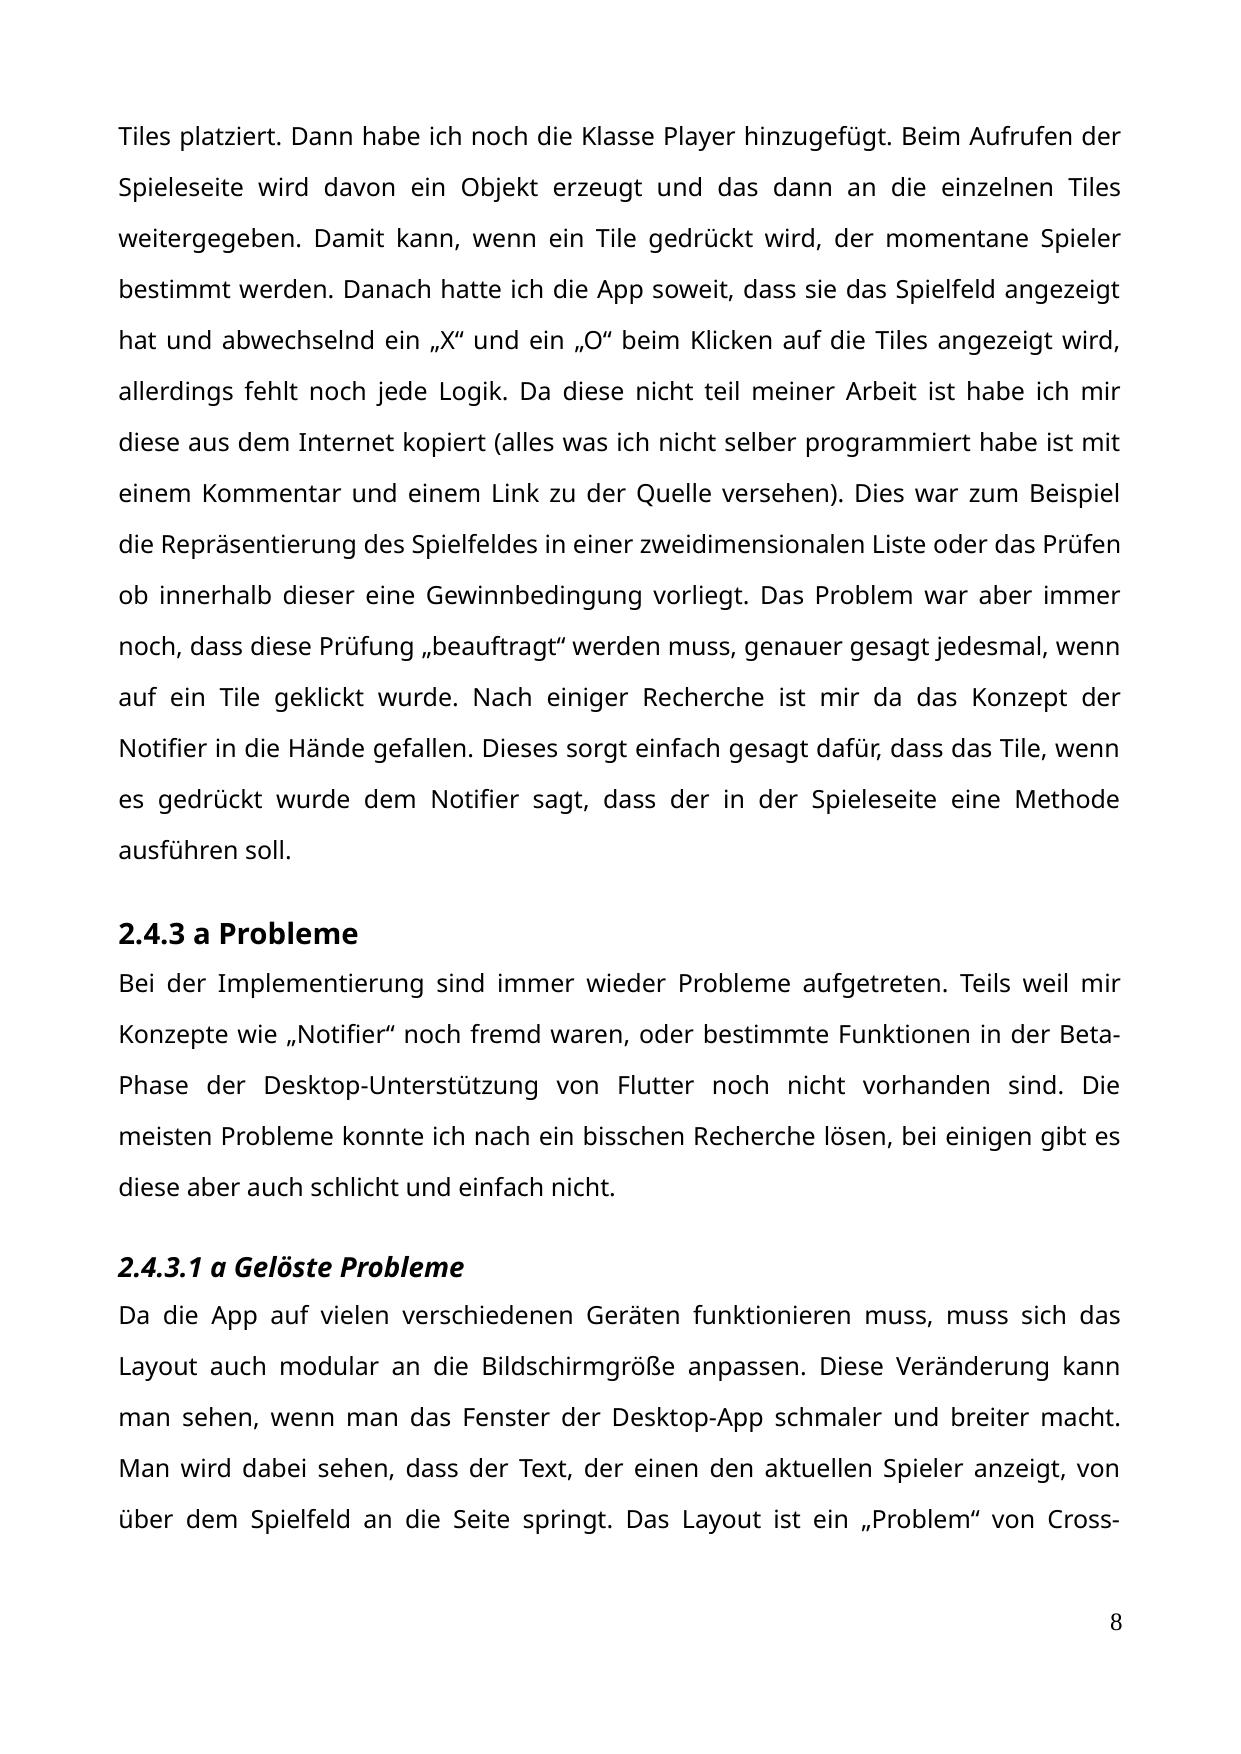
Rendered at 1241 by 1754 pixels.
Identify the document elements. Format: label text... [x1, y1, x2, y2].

text Bei der Implementierung sind immer wieder Probleme aufgetreten. Teils weil mir Konzepte wie „Notifier“ noch fremd waren, oder bestimmte Funktionen in der Beta-Phase der Desktop-Unterstützung von Flutter noch nicht vorhanden sind. Die meisten Probleme konnte ich nach ein bisschen Recherche lösen, bei einigen gibt es diese aber auch schlicht und einfach nicht. [118, 965, 1122, 1204]
text Tiles platziert. Dann habe ich noch die Klasse Player hinzugefügt. Beim Aufrufen der Spieleseite wird davon ein Objekt erzeugt und das dann an die einzelnen Tiles weitergegeben. Damit kann, wenn ein Tile gedrückt wird, der momentane Spieler bestimmt werden. Danach hatte ich die App soweit, dass sie das Spielfeld angezeigt hat und abwechselnd ein „X“ und ein „O“ beim Klicken auf die Tiles angezeigt wird, allerdings fehlt noch jede Logik. Da diese nicht teil meiner Arbeit ist habe ich mir diese aus dem Internet kopiert (alles was ich nicht selber programmiert habe ist mit einem Kommentar und einem Link zu der Quelle versehen). Dies war zum Beispiel die Repräsentierung des Spielfeldes in einer zweidimensionalen Liste oder das Prüfen ob innerhalb dieser eine Gewinnbedingung vorliegt. Das Problem war aber immer noch, dass diese Prüfung „beauftragt“ werden muss, genauer gesagt jedesmal, wenn auf ein Tile geklickt wurde. Nach einiger Recherche ist mir da das Konzept der Notifier in die Hände gefallen. Dieses sorgt einfach gesagt dafür, dass das Tile, wenn es gedrückt wurde dem Notifier sagt, dass der in der Spieleseite eine Methode ausführen soll. [118, 118, 1122, 867]
text Da die App auf vielen verschiedenen Geräten funktionieren muss, muss sich das Layout auch modular an die Bildschirmgröße anpassen. Diese Veränderung kann man sehen, wenn man das Fenster der Desktop-App schmaler und breiter macht. Man wird dabei sehen, dass der Text, der einen den aktuellen Spieler anzeigt, von über dem Spielfeld an die Seite springt. Das Layout ist ein „Problem“ von Cross- [118, 1298, 1122, 1536]
subtitle 2.4.3.1 a Gelöste Probleme [118, 1248, 1122, 1285]
subtitle 2.4.3 a Probleme [118, 913, 1122, 953]
